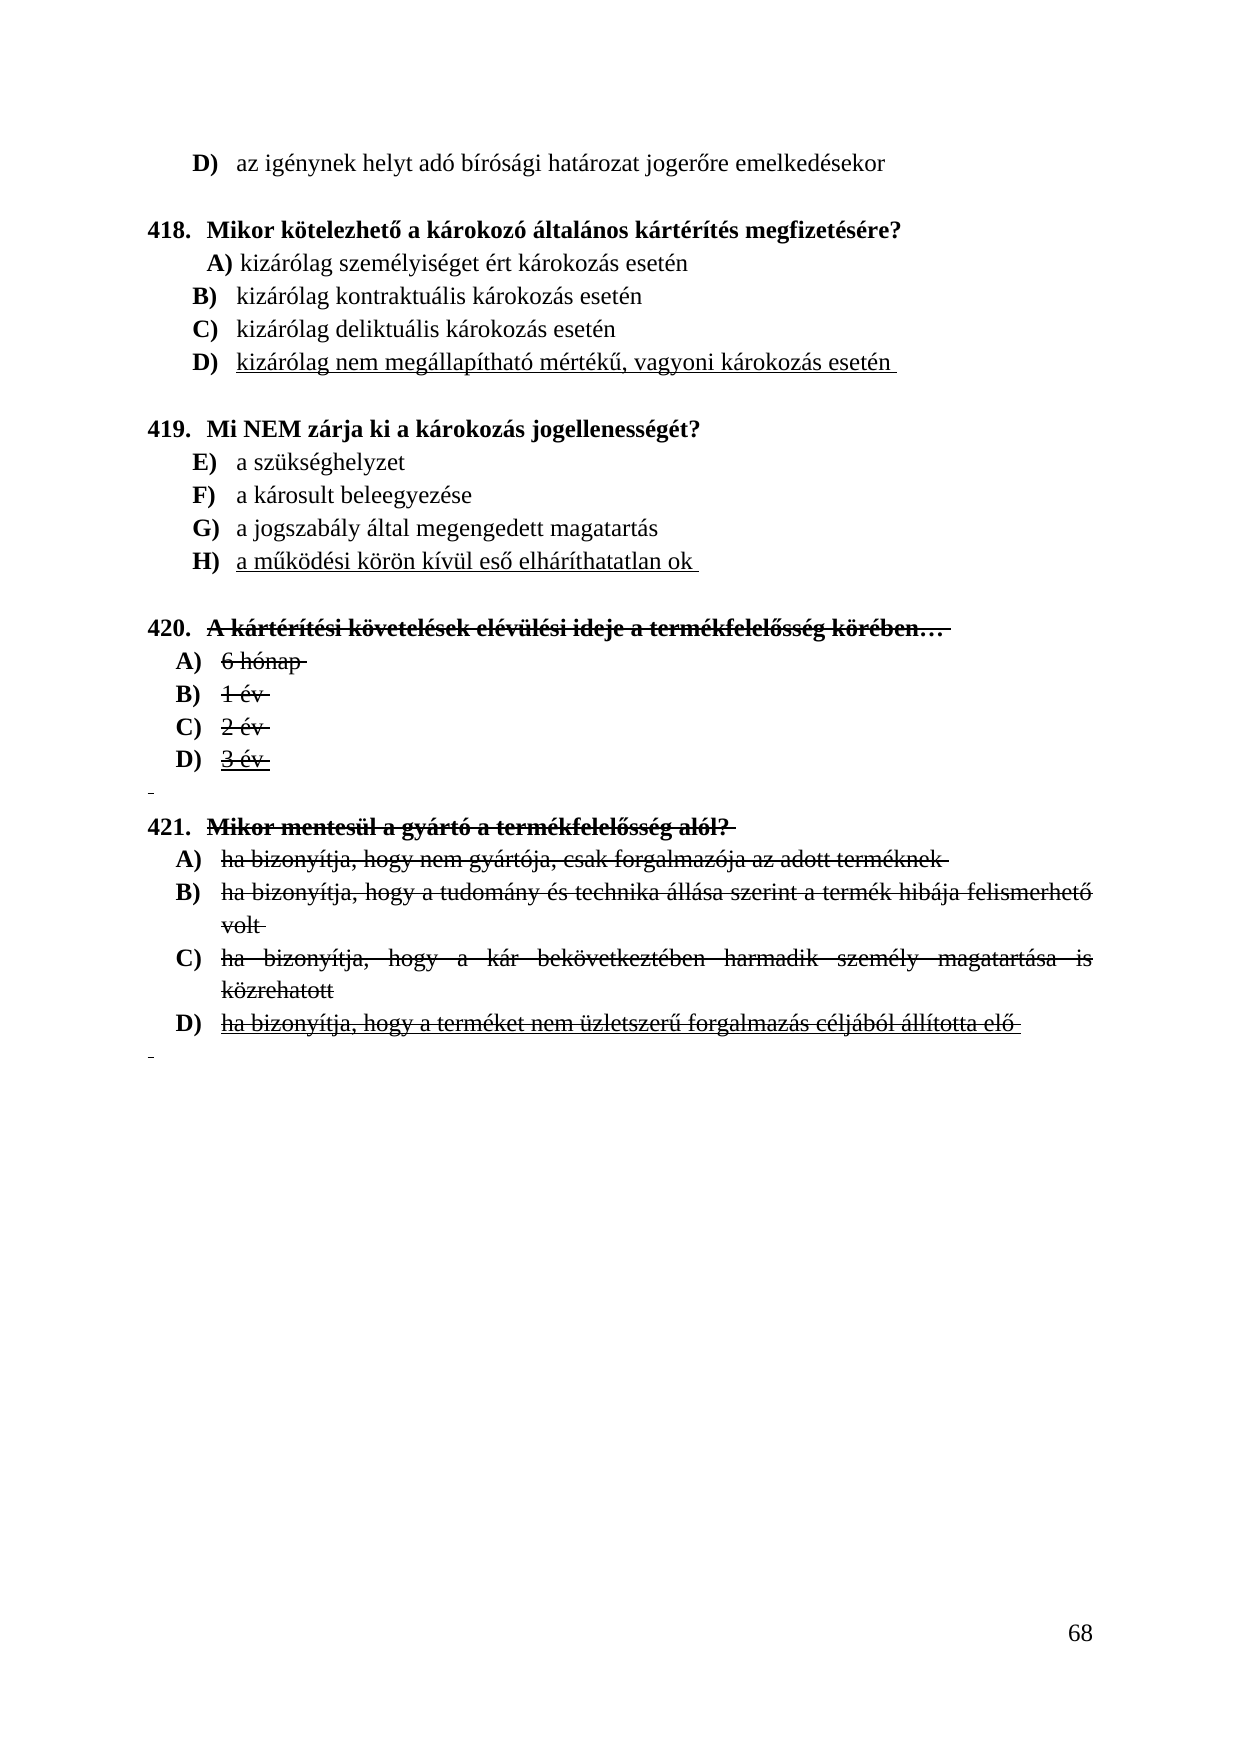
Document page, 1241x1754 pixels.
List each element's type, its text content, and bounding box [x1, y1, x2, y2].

list kizárólag kontraktuális károkozás esetén [192, 281, 1093, 310]
list ha bizonyítja, hogy a tudomány és technika állása szerint a termék hibája felismerhető volt [175, 877, 1093, 939]
list kizárólag nem megállapítható mértékű, vagyoni károkozás esetén [192, 347, 1093, 376]
list 3 év [175, 744, 1093, 773]
text A) kizárólag személyiséget ért károkozás esetén [206, 248, 1093, 277]
list Mikor kötelezhető a károkozó általános kártérítés megfizetésére? [147, 215, 1093, 244]
list Mi NEM zárja ki a károkozás jogellenességét? [147, 414, 1093, 443]
list a jogszabály által megengedett magatartás [192, 513, 1093, 542]
list 6 hónap [175, 646, 1093, 674]
list a szükséghelyzet [192, 447, 1093, 476]
list az igénynek helyt adó bírósági határozat jogerőre emelkedésekor [192, 148, 1093, 177]
list 2 év [175, 712, 1093, 740]
list a működési körön kívül eső elháríthatatlan ok [192, 546, 1093, 574]
list 1 év [175, 679, 1093, 707]
list ha bizonyítja, hogy a kár bekövetkeztében harmadik személy magatartása is közrehatott [175, 943, 1093, 1004]
list ha bizonyítja, hogy a terméket nem üzletszerű forgalmazás céljából állította elő [175, 1008, 1093, 1037]
list Mikor mentesül a gyártó a termékfelelősség alól? [147, 812, 1093, 840]
list A kártérítési követelések elévülési ideje a termékfelelősség körében… [147, 613, 1093, 642]
list ha bizonyítja, hogy nem gyártója, csak forgalmazója az adott terméknek [175, 844, 1093, 873]
list a károsult beleegyezése [192, 480, 1093, 509]
list kizárólag deliktuális károkozás esetén [192, 314, 1093, 343]
